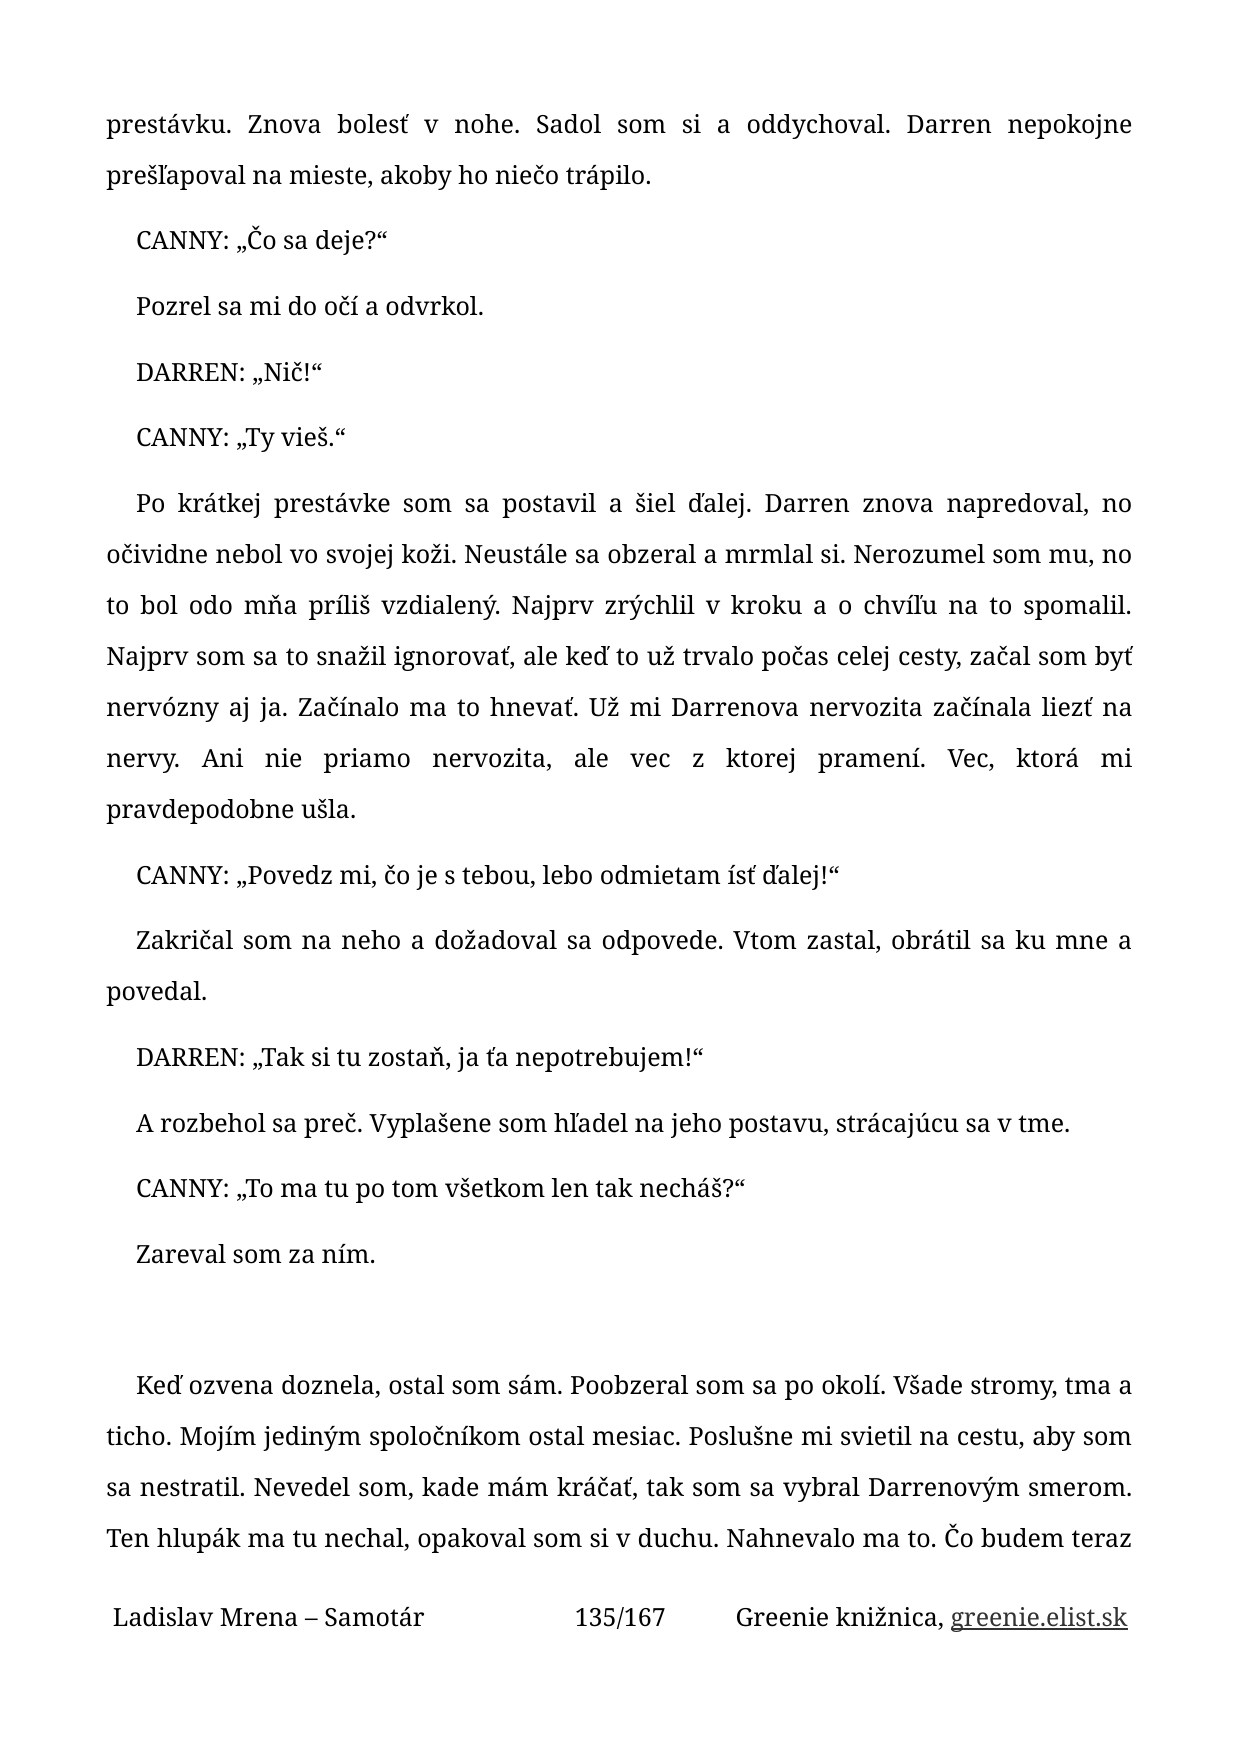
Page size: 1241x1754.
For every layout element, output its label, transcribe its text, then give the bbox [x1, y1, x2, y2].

text DARREN: „Tak si tu zostaň, ja ťa nepotrebujem!“ [106, 1039, 1134, 1074]
text CANNY: „Povedz mi, čo je s tebou, lebo odmietam ísť ďalej!“ [106, 857, 1134, 891]
text Zakričal som na neho a dožadoval sa odpovede. Vtom zastal, obrátil sa ku mne a povedal. [106, 923, 1134, 1008]
text DARREN: „Nič!“ [106, 354, 1134, 388]
text Zareval som za ním. [106, 1236, 1134, 1271]
text CANNY: „To ma tu po tom všetkom len tak necháš?“ [106, 1171, 1134, 1205]
text A rozbehol sa preč. Vyplašene som hľadel na jeho postavu, strácajúcu sa v tme. [106, 1105, 1134, 1139]
text Keď ozvena doznela, ostal som sám. Poobzeral som sa po okolí. Všade stromy, tma a ticho. Mojím jediným spoločníkom ostal mesiac. Poslušne mi svietil na cestu, aby som sa nestratil. Nevedel som, kade mám kráčať, tak som sa vybral Darrenovým smerom. Ten hlupák ma tu nechal, opakoval som si v duchu. Nahnevalo ma to. Čo budem teraz [106, 1368, 1134, 1555]
text CANNY: „Čo sa deje?“ [106, 223, 1134, 257]
text prestávku. Znova bolesť v nohe. Sadol som si a oddychoval. Darren nepokojne prešľapoval na mieste, akoby ho niečo trápilo. [106, 106, 1134, 191]
text Po krátkej prestávke som sa postavil a šiel ďalej. Darren znova napredoval, no očividne nebol vo svojej koži. Neustále sa obzeral a mrmlal si. Nerozumel som mu, no to bol odo mňa príliš vzdialený. Najprv zrýchlil v kroku a o chvíľu na to spomalil. Najprv som sa to snažil ignorovať, ale keď to už trvalo počas celej cesty, začal som byť nervózny aj ja. Začínalo ma to hnevať. Už mi Darrenova nervozita začínala liezť na nervy. Ani nie priamo nervozita, ale vec z ktorej pramení. Vec, ktorá mi pravdepodobne ušla. [106, 485, 1134, 826]
text CANNY: „Ty vieš.“ [106, 420, 1134, 454]
text Pozrel sa mi do očí a odvrkol. [106, 288, 1134, 323]
